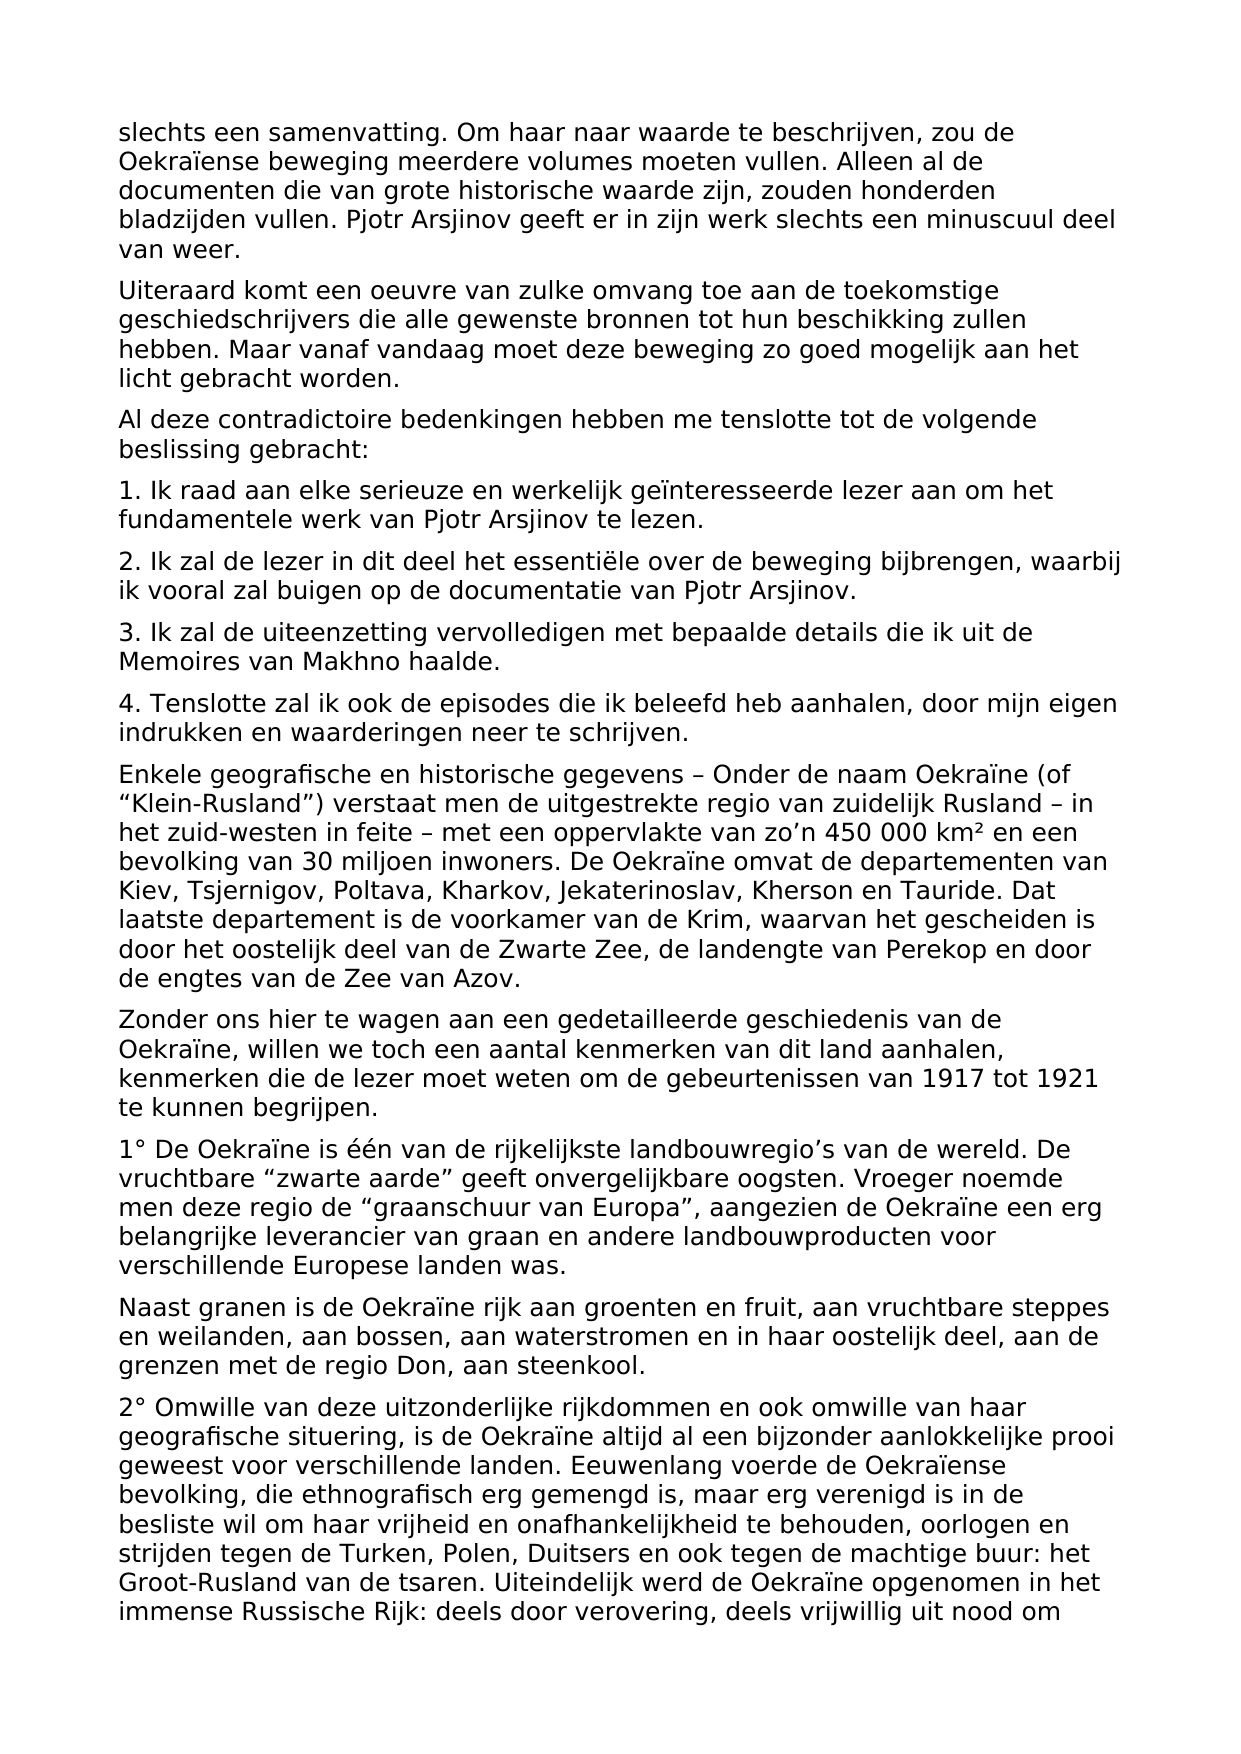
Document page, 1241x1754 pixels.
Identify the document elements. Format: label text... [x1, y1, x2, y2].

text Uiteraard komt een oeuvre van zulke omvang toe aan de toekomstige geschiedschrijvers die alle gewenste bronnen tot hun beschikking zullen hebben. Maar vanaf vandaag moet deze beweging zo goed mogelijk aan het licht gebracht worden. [118, 276, 1122, 393]
text 1. Ik raad aan elke serieuze en werkelijk geïnteresseerde lezer aan om het fundamentele werk van Pjotr Arsjinov te lezen. [118, 476, 1122, 535]
text Naast granen is de Oekraïne rijk aan groenten en fruit, aan vruchtbare steppes en weilanden, aan bossen, aan waterstromen en in haar oostelijk deel, aan de grenzen met de regio Don, aan steenkool. [118, 1293, 1122, 1381]
text Enkele geografische en historische gegevens – Onder de naam Oekraïne (of “Klein-Rusland”) verstaat men de uitgestrekte regio van zuidelijk Rusland – in het zuid-westen in feite – met een oppervlakte van zo’n 450 000 km² en een bevolking van 30 miljoen inwoners. De Oekraïne omvat de departementen van Kiev, Tsjernigov, Poltava, Kharkov, Jekaterinoslav, Kherson en Tauride. Dat laatste departement is de voorkamer van de Krim, waarvan het gescheiden is door het oostelijk deel van de Zwarte Zee, de landengte van Perekop en door de engtes van de Zee van Azov. [118, 760, 1122, 993]
text 4. Tenslotte zal ik ook de episodes die ik beleefd heb aanhalen, door mijn eigen indrukken en waarderingen neer te schrijven. [118, 689, 1122, 747]
text 2° Omwille van deze uitzonderlijke rijkdommen en ook omwille van haar geografische situering, is de Oekraïne altijd al een bijzonder aanlokkelijke prooi geweest voor verschillende landen. Eeuwenlang voerde de Oekraïense bevolking, die ethnografisch erg gemengd is, maar erg verenigd is in de besliste wil om haar vrijheid en onafhankelijkheid te behouden, oorlogen en strijden tegen de Turken, Polen, Duitsers en ook tegen de machtige buur: het Groot-Rusland van de tsaren. Uiteindelijk werd de Oekraïne opgenomen in het immense Russische Rijk: deels door verovering, deels vrijwillig uit nood om [118, 1393, 1122, 1626]
text 1° De Oekraïne is één van de rijkelijkste landbouwregio’s van de wereld. De vruchtbare “zwarte aarde” geeft onvergelijkbare oogsten. Vroeger noemde men deze regio de “graanschuur van Europa”, aangezien de Oekraïne een erg belangrijke leverancier van graan en andere landbouwproducten voor verschillende Europese landen was. [118, 1135, 1122, 1281]
text slechts een samenvatting. Om haar naar waarde te beschrijven, zou de Oekraïense beweging meerdere volumes moeten vullen. Alleen al de documenten die van grote historische waarde zijn, zouden honderden bladzijden vullen. Pjotr Arsjinov geeft er in zijn werk slechts een minuscuul deel van weer. [118, 118, 1122, 264]
text 3. Ik zal de uiteenzetting vervolledigen met bepaalde details die ik uit de Memoires van Makhno haalde. [118, 618, 1122, 676]
text Zonder ons hier te wagen aan een gedetailleerde geschiedenis van de Oekraïne, willen we toch een aantal kenmerken van dit land aanhalen, kenmerken die de lezer moet weten om de gebeurtenissen van 1917 tot 1921 te kunnen begrijpen. [118, 1006, 1122, 1122]
text 2. Ik zal de lezer in dit deel het essentiële over de beweging bijbrengen, waarbij ik vooral zal buigen op de documentatie van Pjotr Arsjinov. [118, 547, 1122, 606]
text Al deze contradictoire bedenkingen hebben me tenslotte tot de volgende beslissing gebracht: [118, 406, 1122, 464]
